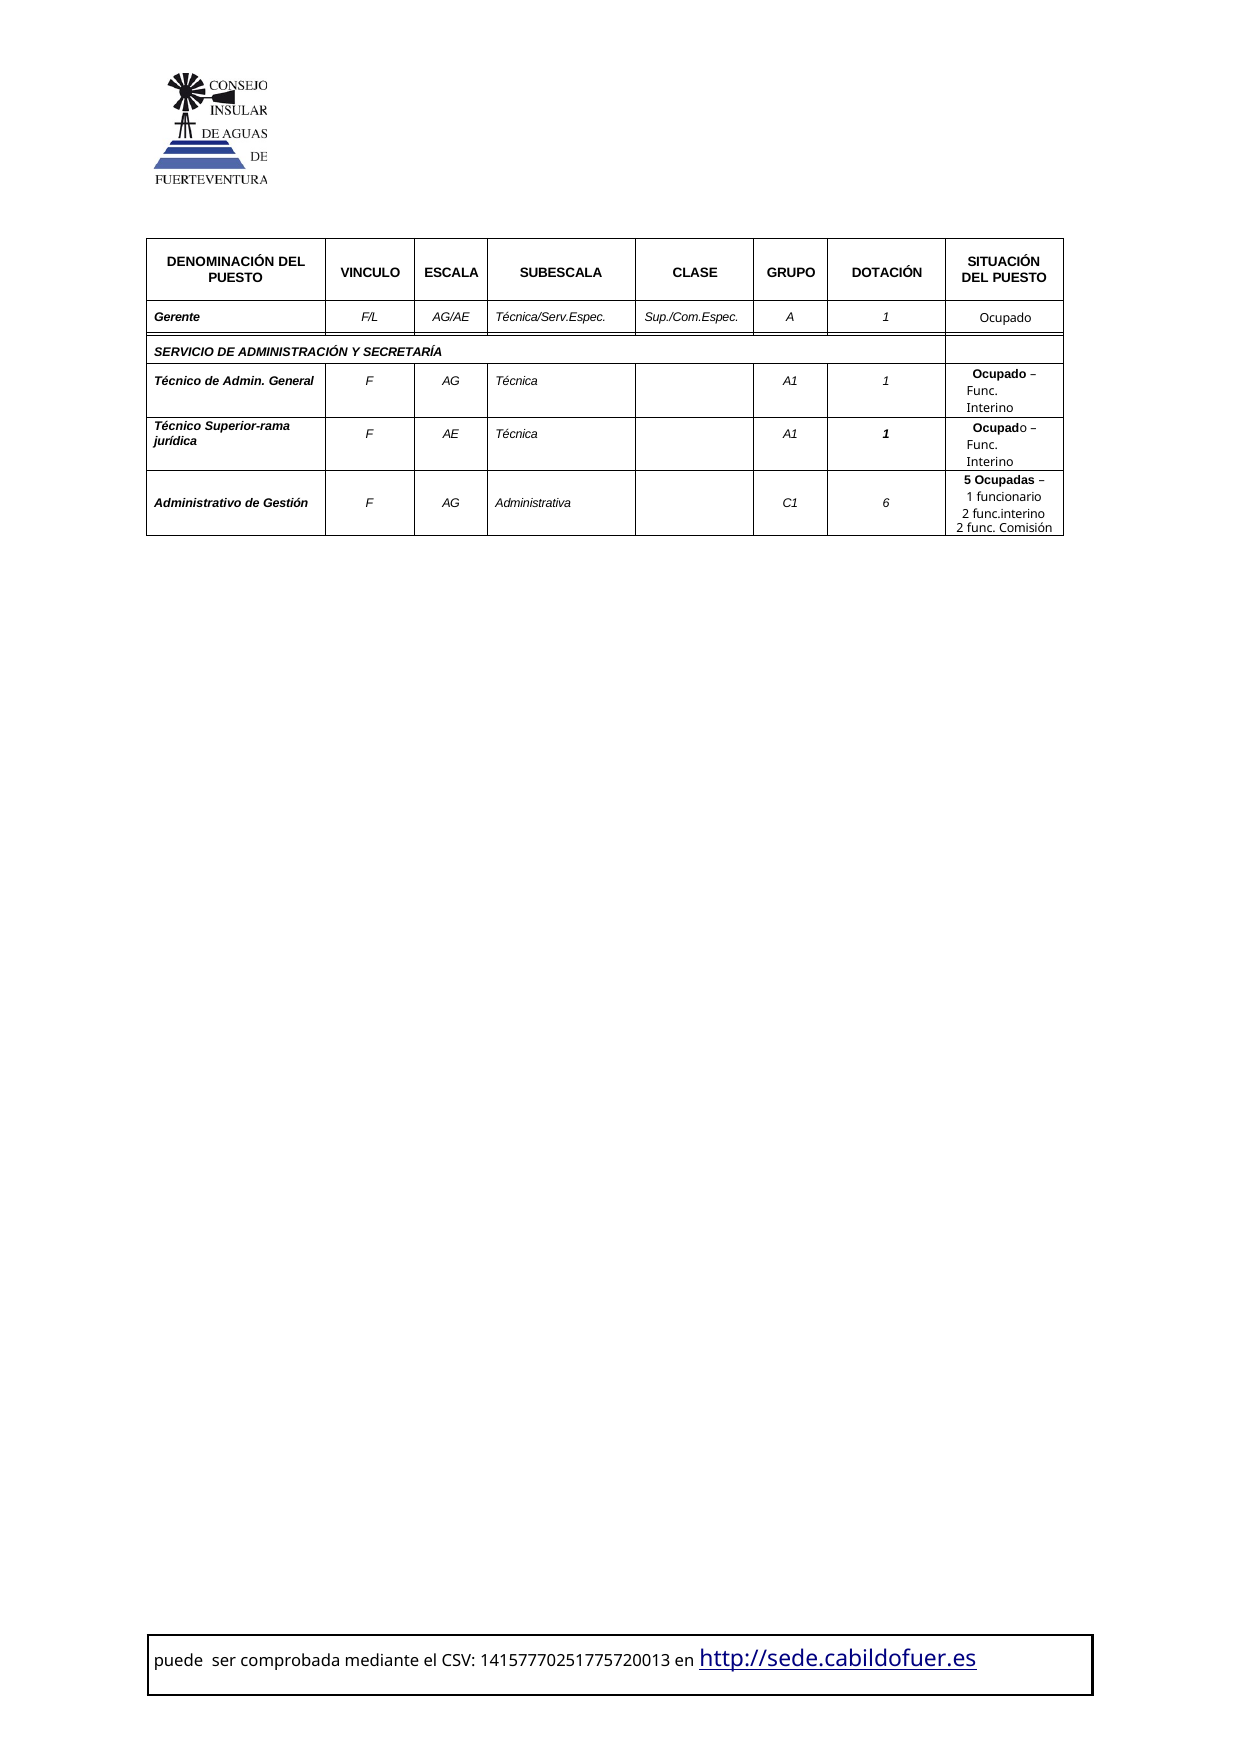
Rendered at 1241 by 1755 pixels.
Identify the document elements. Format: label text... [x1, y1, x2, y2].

table_cell [636, 418, 753, 470]
table_cell [636, 471, 753, 534]
table_cell Ocupado – Func. Interino [946, 418, 1063, 470]
table_header CLASE [636, 239, 753, 300]
table_cell A [754, 301, 827, 331]
table_cell AG [415, 364, 487, 417]
table_cell F [326, 364, 414, 417]
table_cell Técnica/Serv.Espec. [488, 301, 635, 331]
table_header DOTACIÓN [828, 239, 945, 300]
table_cell 6 [828, 471, 945, 534]
table_cell AE [415, 418, 487, 470]
table_header GRUPO [754, 239, 827, 300]
table_header SUBESCALA [488, 239, 635, 300]
table_cell Sup./Com.Espec. [636, 301, 753, 331]
table_cell C1 [754, 471, 827, 534]
table_cell [946, 336, 1063, 363]
table_cell Ocupado [946, 301, 1063, 331]
table_header ESCALA [415, 239, 487, 300]
table_cell [636, 364, 753, 417]
table_cell Técnica [488, 418, 635, 470]
table_cell AG [415, 471, 487, 534]
table_header DENOMINACIÓN DEL PUESTO [147, 239, 325, 300]
table_cell 1 [828, 364, 945, 417]
table_header SITUACIÓN DEL PUESTO [946, 239, 1063, 300]
table_cell 1 [828, 301, 945, 331]
table_cell SERVICIO DE ADMINISTRACIÓN Y SECRETARÍA [147, 336, 945, 363]
table_cell A1 [754, 418, 827, 470]
table_header VINCULO [326, 239, 414, 300]
table_cell Técnico de Admin. General [147, 364, 325, 417]
table_cell Administrativo de Gestión [147, 471, 325, 534]
table_cell Administrativa [488, 471, 635, 534]
table_cell Técnico Superior-rama jurídica [147, 418, 325, 470]
table_cell A1 [754, 364, 827, 417]
table_cell AG/AE [415, 301, 487, 331]
table_cell 5 Ocupadas – 1 funcionario 2 func.interino 2 func. Comisión [946, 471, 1063, 534]
table_cell Técnica [488, 364, 635, 417]
table_cell F [326, 471, 414, 534]
table_cell F/L [326, 301, 414, 331]
table_cell Ocupado – Func. Interino [946, 364, 1063, 417]
table_cell F [326, 418, 414, 470]
table_cell Gerente [147, 301, 325, 331]
table_cell 1 [828, 418, 945, 470]
